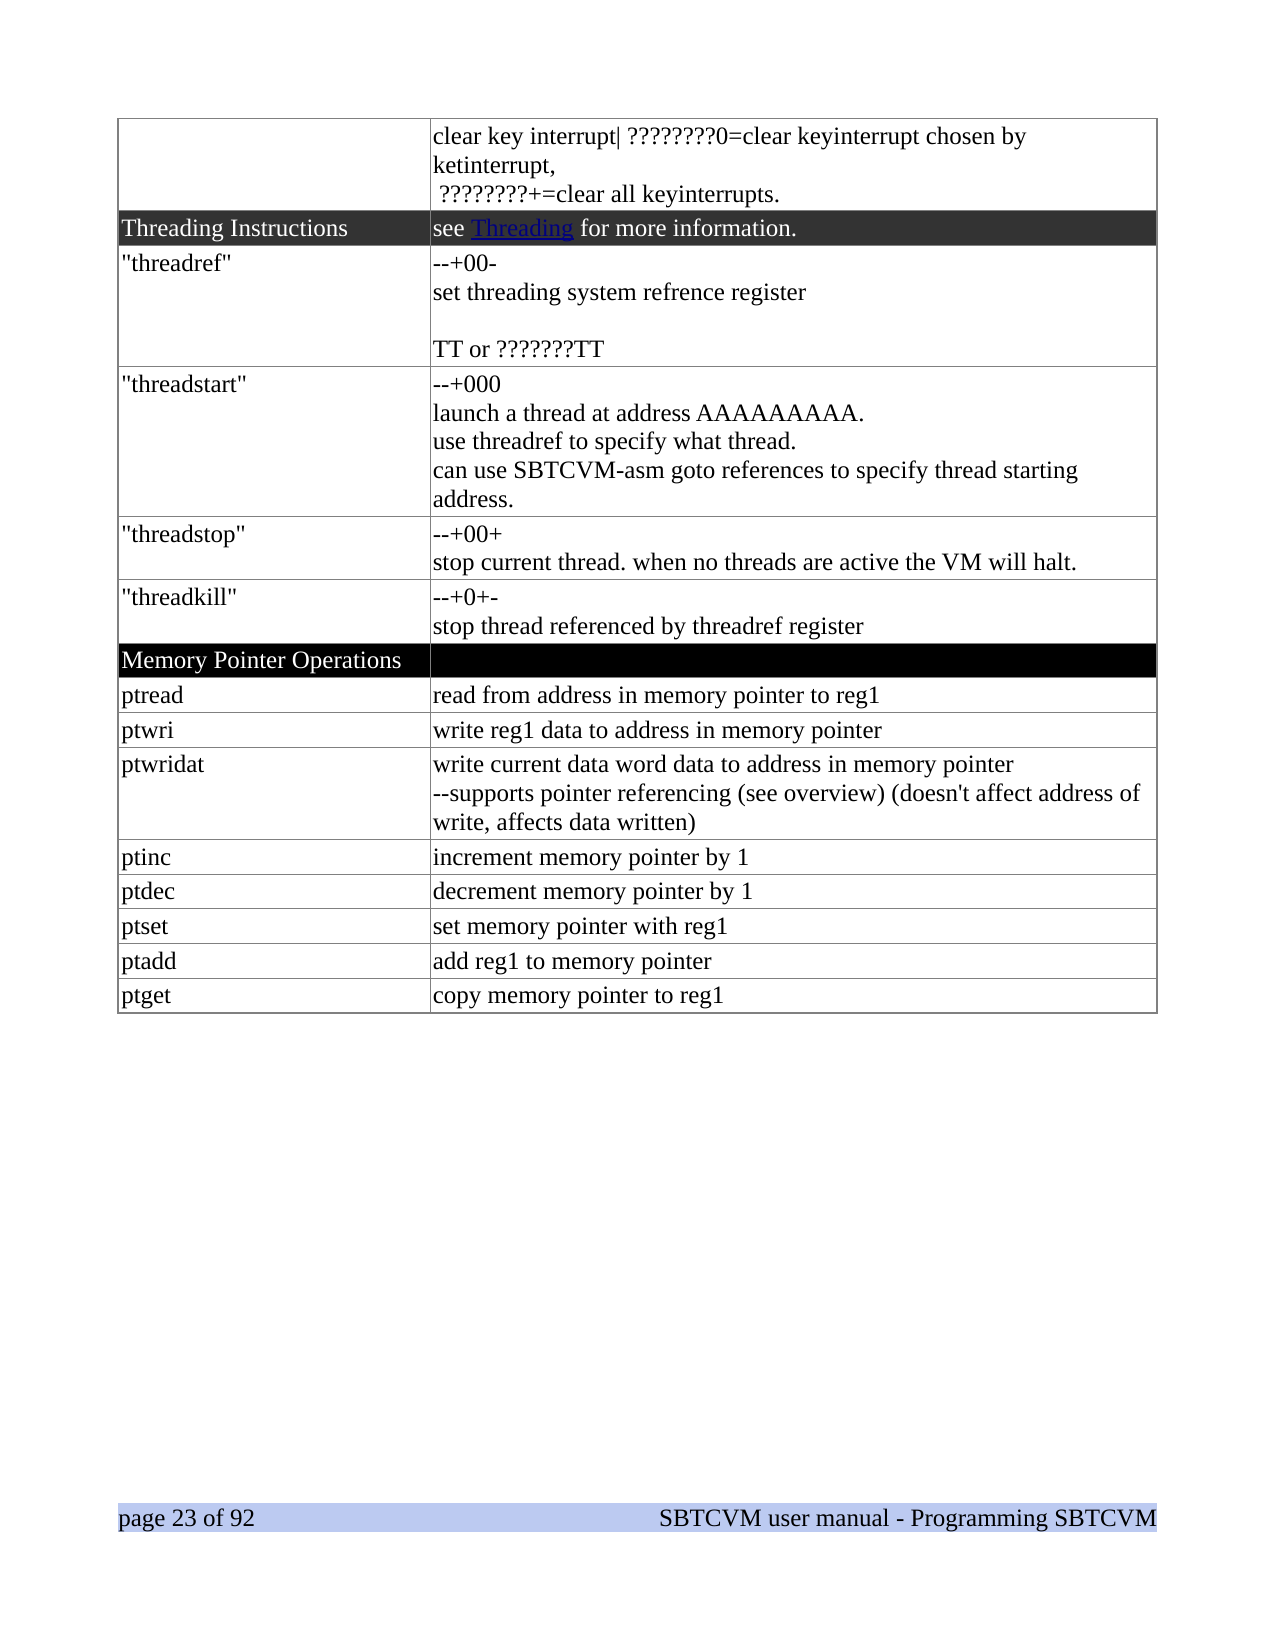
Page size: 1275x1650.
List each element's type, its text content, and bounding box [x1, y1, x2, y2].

table_cell ptinc [119, 840, 430, 873]
table_cell ptdec [119, 875, 430, 908]
table_cell set memory pointer with reg1 [431, 909, 1156, 943]
table_cell clear key interrupt| ????????0=clear keyinterrupt chosen by ketinterrupt, ????????+=clear all keyinterrupts. [431, 119, 1156, 210]
table_cell ptget [119, 979, 430, 1012]
table_cell [119, 119, 430, 210]
table_cell see Threading for more information. [431, 211, 1156, 245]
table_cell read from address in memory pointer to reg1 [431, 678, 1156, 712]
table_cell Threading Instructions [119, 211, 430, 245]
table_cell ptread [119, 678, 430, 712]
table_cell "threadstart" [119, 367, 430, 516]
table_cell --+00- set threading system refrence register TT or ???????TT [431, 246, 1156, 366]
table_cell --+00+ stop current thread. when no threads are active the VM will halt. [431, 517, 1156, 579]
table_cell "threadkill" [119, 580, 430, 642]
table_cell ptwridat [119, 748, 430, 839]
table_cell [431, 644, 1156, 677]
table_cell Memory Pointer Operations [119, 644, 430, 677]
table_cell copy memory pointer to reg1 [431, 979, 1156, 1012]
table_cell --+000 launch a thread at address AAAAAAAAA. use threadref to specify what thread. can use SBTCVM-asm goto references to specify thread starting address. [431, 367, 1156, 516]
table_cell "threadref" [119, 246, 430, 366]
table_cell ptwri [119, 713, 430, 747]
table_cell decrement memory pointer by 1 [431, 875, 1156, 908]
table_cell write reg1 data to address in memory pointer [431, 713, 1156, 747]
table_cell --+0+- stop thread referenced by threadref register [431, 580, 1156, 642]
table_cell ptset [119, 909, 430, 943]
table_cell increment memory pointer by 1 [431, 840, 1156, 873]
table_cell ptadd [119, 944, 430, 977]
table_cell "threadstop" [119, 517, 430, 579]
table_cell write current data word data to address in memory pointer --supports pointer referencing (see overview) (doesn't affect address of write, affects data written) [431, 748, 1156, 839]
table_cell add reg1 to memory pointer [431, 944, 1156, 977]
